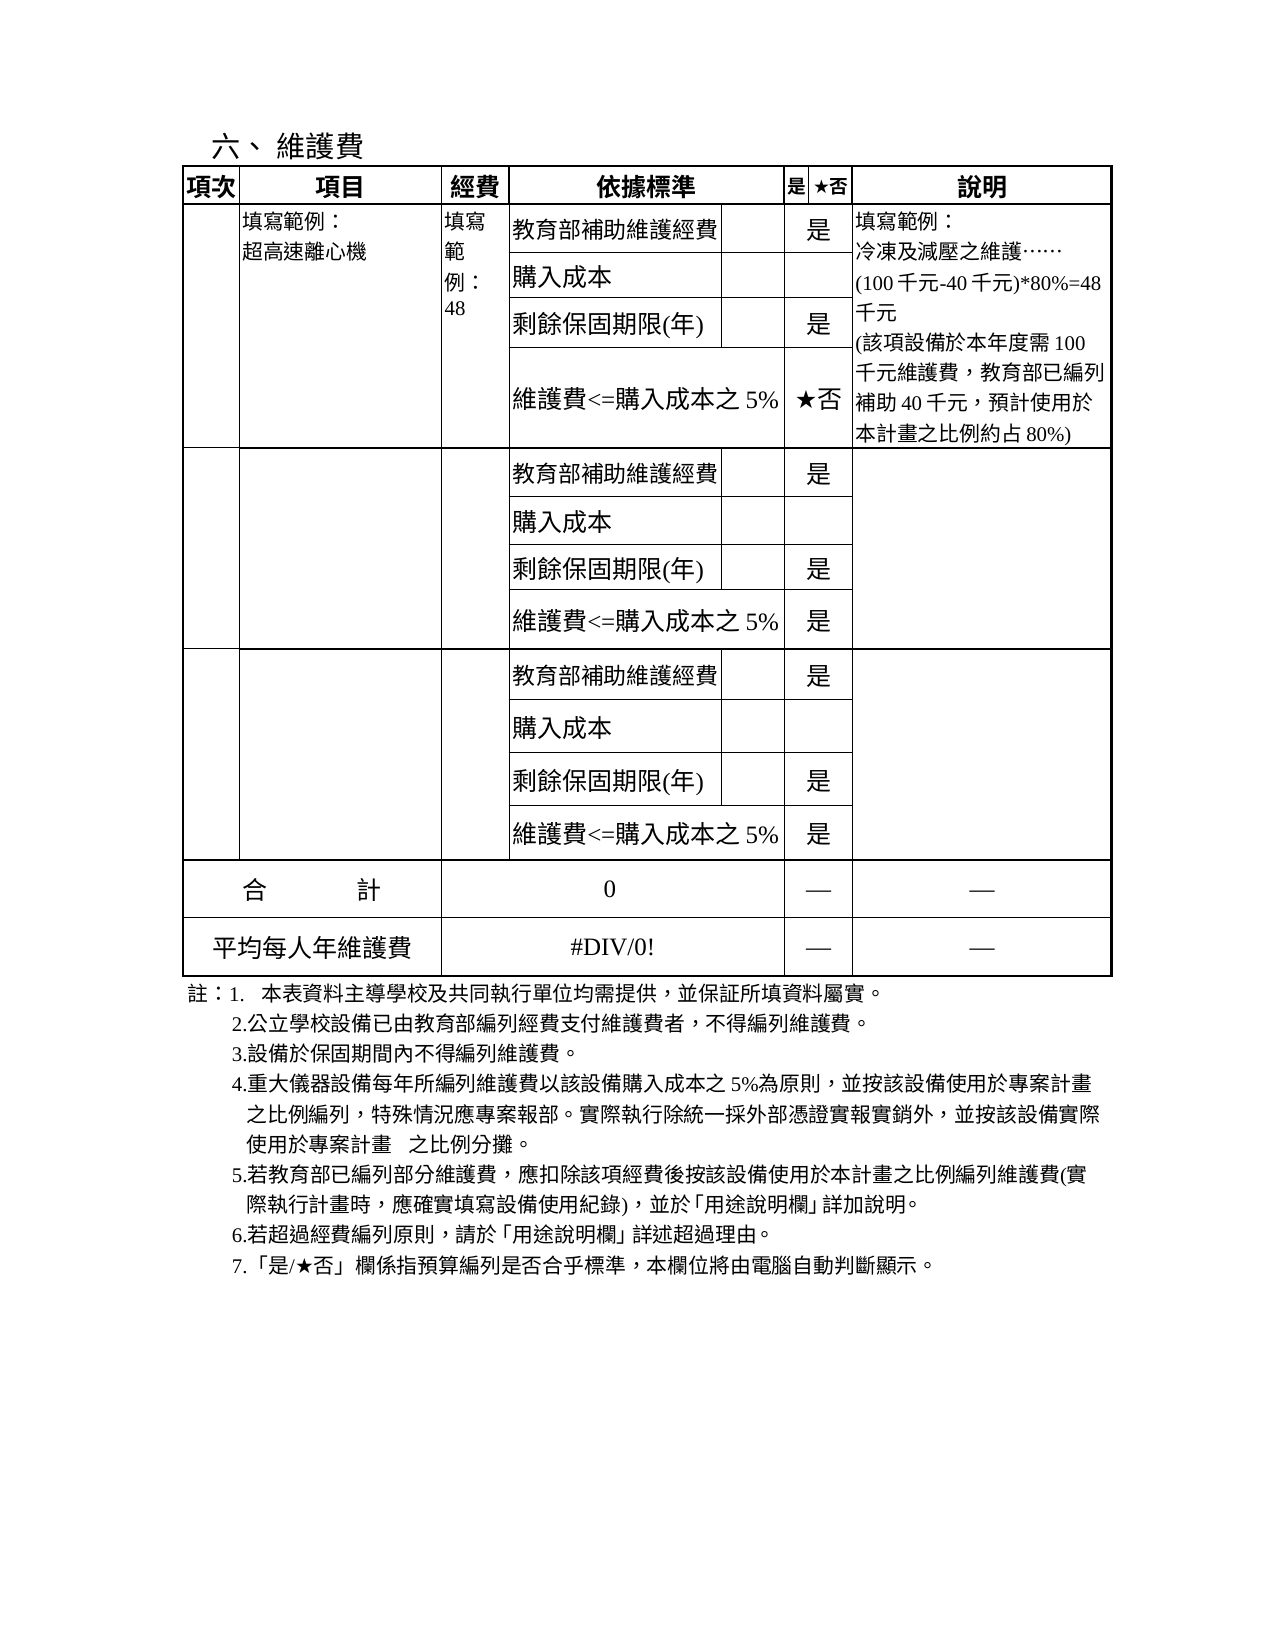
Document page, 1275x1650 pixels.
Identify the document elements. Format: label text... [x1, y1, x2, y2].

table_cell 購入成本 [510, 497, 721, 544]
table_cell 是 [785, 650, 852, 699]
table_cell 剩餘保固期限(年) [510, 753, 721, 805]
table_cell 是 [785, 298, 852, 347]
table_header 經費 [442, 167, 508, 203]
table_cell 是 [785, 545, 852, 589]
table_cell [853, 650, 1110, 858]
table_cell [722, 700, 784, 752]
text 7.「是/★否」欄係指預算編列是否合乎標準，本欄位將由電腦自動判斷顯示。 [232, 1249, 1107, 1279]
table_cell [722, 545, 784, 589]
table_header 依據標準 [510, 167, 783, 203]
table_cell [785, 700, 852, 752]
table_cell #DIV/0! [442, 918, 784, 975]
table_cell 維護費<=購入成本之5% [510, 590, 784, 647]
table_cell — [785, 861, 852, 917]
table_cell [722, 449, 784, 496]
table_cell [722, 650, 784, 699]
table_cell [442, 449, 509, 647]
table_cell 維護費<=購入成本之5% [510, 348, 784, 447]
table_cell [184, 205, 239, 447]
table_header 項目 [240, 167, 441, 203]
table_cell — [853, 918, 1110, 975]
table_cell 填寫範例： 超高速離心機 [240, 205, 441, 447]
table_header 說明 [853, 167, 1110, 203]
table_cell 是 [785, 449, 852, 496]
table_cell ★否 [785, 348, 852, 447]
table_cell [722, 205, 784, 252]
table_cell 剩餘保固期限(年) [510, 545, 721, 589]
table_cell [785, 497, 852, 544]
table_cell 平均每人年維護費 [184, 918, 441, 975]
table_cell 維護費<=購入成本之5% [510, 806, 784, 858]
table_cell 填寫範例： 48 [442, 205, 509, 447]
text 2.公立學校設備已由教育部編列經費支付維護費者，不得編列維護費。 [232, 1007, 1107, 1037]
table_cell — [785, 918, 852, 975]
table_cell 購入成本 [510, 253, 721, 297]
table_cell [240, 449, 441, 647]
table_cell 是 [785, 753, 852, 805]
table_cell [785, 253, 852, 297]
text 5.若教育部已編列部分維護費，應扣除該項經費後按該設備使用於本計畫之比例編列維護費(實際執行計畫時，應確實填寫設備使用紀錄)，並於「用途說明欄」詳加說明。 [232, 1158, 1107, 1219]
table_cell [722, 298, 784, 347]
table_cell 是 [785, 205, 852, 252]
table_cell [853, 449, 1110, 647]
table_cell [722, 497, 784, 544]
table_cell 剩餘保固期限(年) [510, 298, 721, 347]
text 6.若超過經費編列原則，請於「用途說明欄」詳述超過理由。 [232, 1219, 1107, 1249]
table_cell [184, 649, 239, 858]
table_cell — [853, 861, 1110, 917]
table_cell [722, 253, 784, 297]
table_cell [722, 753, 784, 805]
subtitle 維護費 [211, 127, 1107, 165]
table_cell [240, 650, 441, 858]
text 註：1. 本表資料主導學校及共同執行單位均需提供，並保証所填資料屬實。 [187, 977, 1107, 1007]
table_cell 合 計 [184, 861, 441, 917]
text 4.重大儀器設備每年所編列維護費以該設備購入成本之5%為原則，並按該設備使用於專案計畫之比例編列，特殊情況應專案報部。實際執行除統一採外部憑證實報實銷外，並按該設備實際使用於專案計畫 之比例分攤。 [232, 1068, 1107, 1158]
table_cell [442, 650, 509, 858]
table_cell [184, 448, 239, 647]
table_cell 填寫範例： 冷凍及減壓之維護…… (100千元-40千元)*80%=48千元 (該項設備於本年度需100千元維護費，教育部已編列補助40千元，預計使用於本計畫之比例約占80%) [853, 205, 1110, 447]
table_cell 購入成本 [510, 700, 721, 752]
table_cell 是 [785, 806, 852, 858]
table_cell 0 [442, 861, 784, 917]
table_cell 教育部補助維護經費 [510, 650, 721, 699]
table_header 是 [785, 167, 808, 203]
table_header ★否 [809, 167, 851, 203]
table_cell 是 [785, 590, 852, 647]
table_cell 教育部補助維護經費 [510, 449, 721, 496]
text 3.設備於保固期間內不得編列維護費。 [232, 1037, 1107, 1068]
table_header 項次 [184, 167, 239, 203]
table_cell 教育部補助維護經費 [510, 205, 721, 252]
